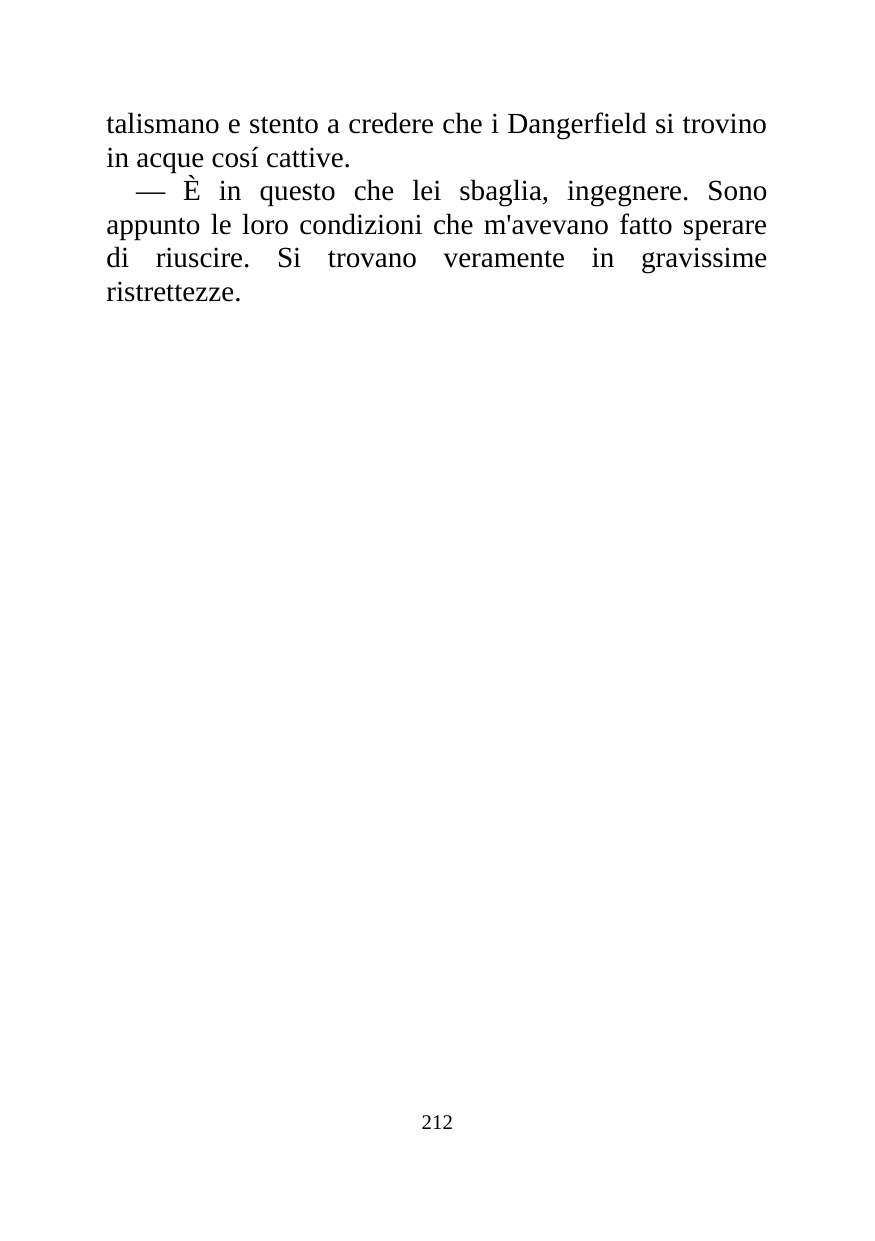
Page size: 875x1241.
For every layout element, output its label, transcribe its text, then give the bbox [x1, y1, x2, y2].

text — È in questo che lei sbaglia, ingegnere. Sono appunto le loro condizioni che m'avevano fatto sperare di riuscire. Si trovano veramente in gravissime ristrettezze. [106, 173, 768, 307]
text talismano e stento a credere che i Dangerfield si trovino in acque cosí cattive. [106, 106, 768, 173]
